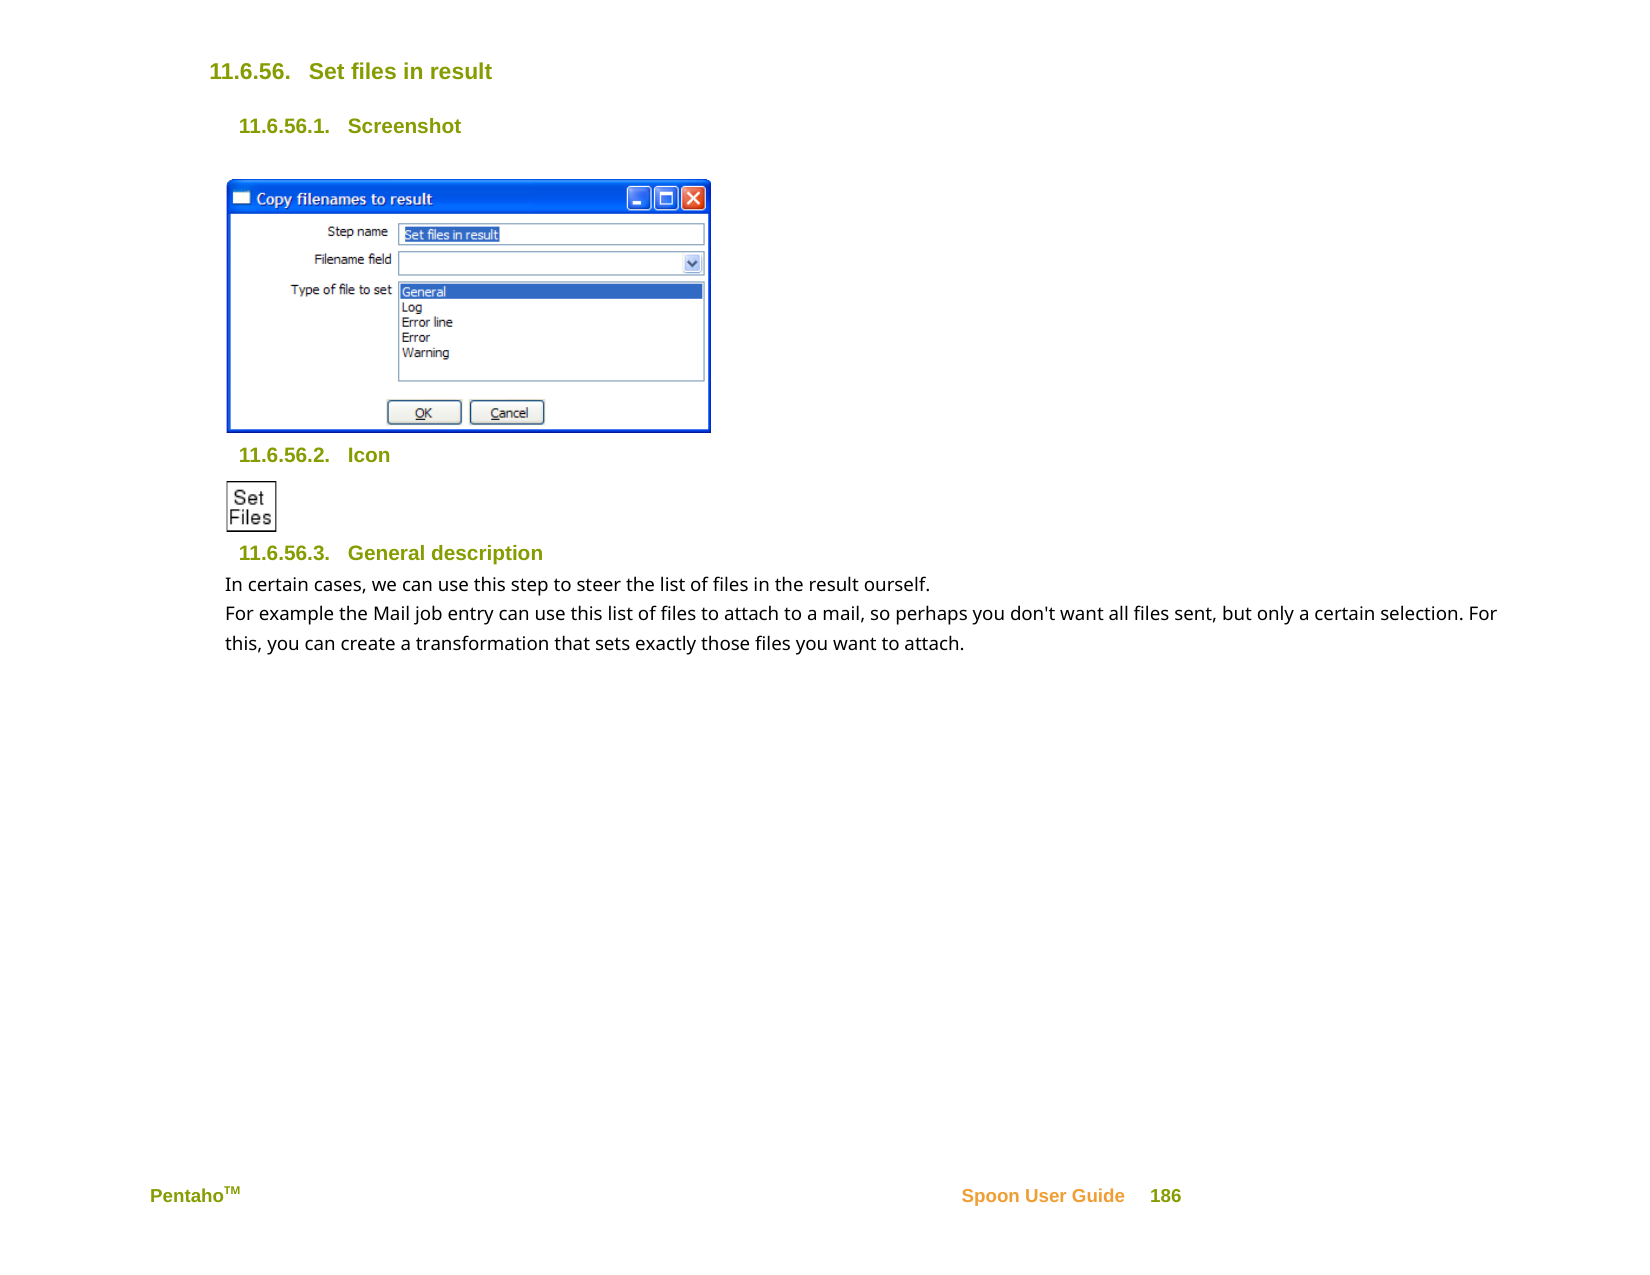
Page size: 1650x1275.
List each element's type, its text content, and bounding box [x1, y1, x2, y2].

subtitle Icon [239, 159, 1500, 469]
picture [226, 481, 277, 532]
text For example the Mail job entry can use this list of files to attach to a mail, so perhaps you don't want all files sent, but only a certain selection. For this, you can create a transformation that sets exactly those files you want to attach. [225, 597, 1500, 656]
subtitle Set files in result [209, 52, 1500, 87]
text In certain cases, we can use this step to steer the list of files in the result ourself. [225, 568, 1500, 597]
subtitle Screenshot [239, 106, 1500, 141]
subtitle General description [239, 488, 1500, 568]
